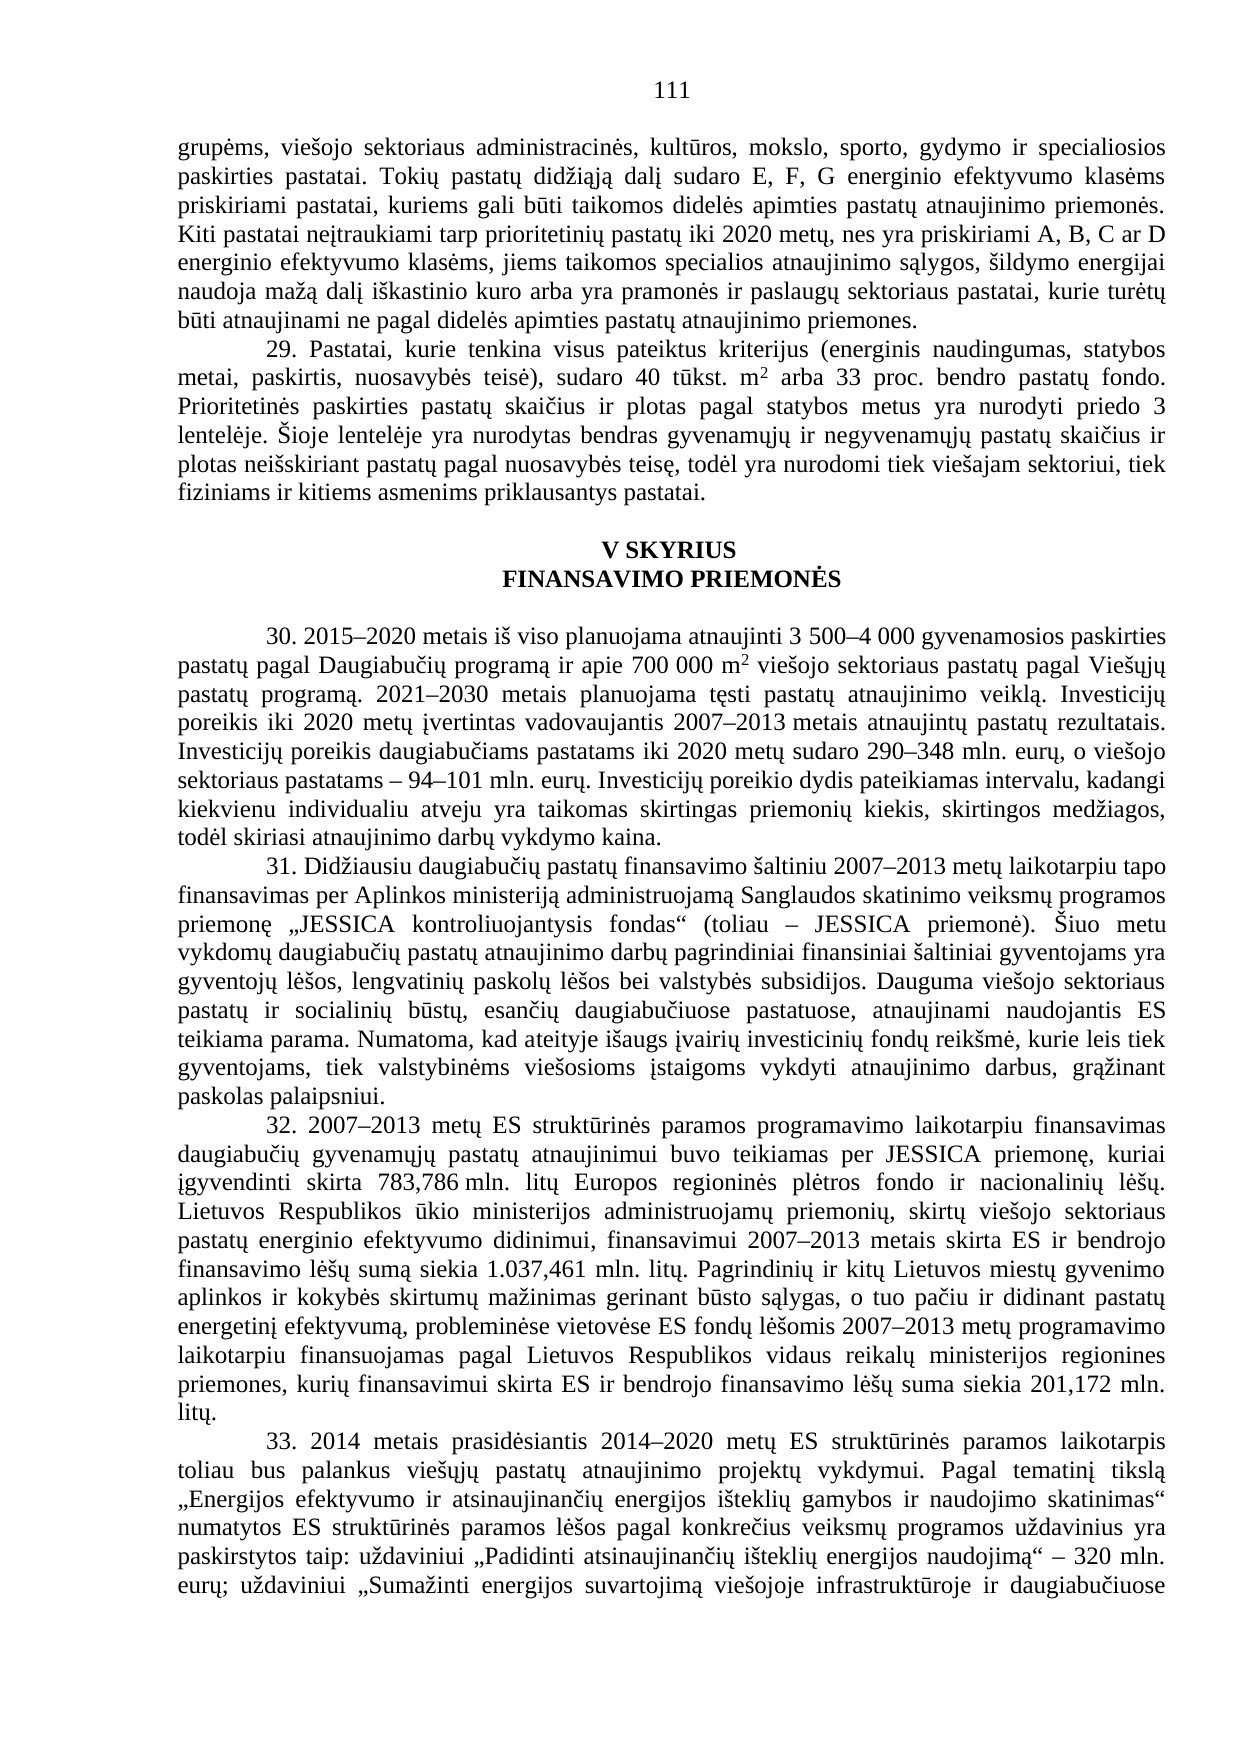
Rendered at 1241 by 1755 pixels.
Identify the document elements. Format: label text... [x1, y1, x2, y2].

text grupėms, viešojo sektoriaus administracinės, kultūros, mokslo, sporto, gydymo ir specialiosios paskirties pastatai. Tokių pastatų didžiąją dalį sudaro E, F, G energinio efektyvumo klasėms priskiriami pastatai, kuriems gali būti taikomos didelės apimties pastatų atnaujinimo priemonės. Kiti pastatai neįtraukiami tarp prioritetinių pastatų iki 2020 metų, nes yra priskiriami A, B, C ar D energinio efektyvumo klasėms, jiems taikomos specialios atnaujinimo sąlygos, šildymo energijai naudoja mažą dalį iškastinio kuro arba yra pramonės ir paslaugų sektoriaus pastatai, kurie turėtų būti atnaujinami ne pagal didelės apimties pastatų atnaujinimo priemones. [177, 132, 1166, 334]
text FINANSAVIMO PRIEMONĖS [177, 564, 1166, 592]
text V SKYRIUS [177, 535, 1166, 564]
text 31. Didžiausiu daugiabučių pastatų finansavimo šaltiniu 2007–2013 metų laikotarpiu tapo finansavimas per Aplinkos ministeriją administruojamą Sanglaudos skatinimo veiksmų programos priemonę „JESSICA kontroliuojantysis fondas“ (toliau – JESSICA priemonė). Šiuo metu vykdomų daugiabučių pastatų atnaujinimo darbų pagrindiniai finansiniai šaltiniai gyventojams yra gyventojų lėšos, lengvatinių paskolų lėšos bei valstybės subsidijos. Dauguma viešojo sektoriaus pastatų ir socialinių būstų, esančių daugiabučiuose pastatuose, atnaujinami naudojantis ES teikiama parama. Numatoma, kad ateityje išaugs įvairių investicinių fondų reikšmė, kurie leis tiek gyventojams, tiek valstybinėms viešosioms įstaigoms vykdyti atnaujinimo darbus, grąžinant paskolas palaipsniui. [177, 851, 1166, 1110]
text 33. 2014 metais prasidėsiantis 2014–2020 metų ES struktūrinės paramos laikotarpis toliau bus palankus viešųjų pastatų atnaujinimo projektų vykdymui. Pagal tematinį tikslą „Energijos efektyvumo ir atsinaujinančių energijos išteklių gamybos ir naudojimo skatinimas“ numatytos ES struktūrinės paramos lėšos pagal konkrečius veiksmų programos uždavinius yra paskirstytos taip: uždaviniui „Padidinti atsinaujinančių išteklių energijos naudojimą“ – 320 mln. eurų; uždaviniui „Sumažinti energijos suvartojimą viešojoje infrastruktūroje ir daugiabučiuose [177, 1426, 1166, 1599]
text 32. 2007–2013 metų ES struktūrinės paramos programavimo laikotarpiu finansavimas daugiabučių gyvenamųjų pastatų atnaujinimui buvo teikiamas per JESSICA priemonę, kuriai įgyvendinti skirta 783,786 mln. litų Europos regioninės plėtros fondo ir nacionalinių lėšų. Lietuvos Respublikos ūkio ministerijos administruojamų priemonių, skirtų viešojo sektoriaus pastatų energinio efektyvumo didinimui, finansavimui 2007–2013 metais skirta ES ir bendrojo finansavimo lėšų sumą siekia 1.037,461 mln. litų. Pagrindinių ir kitų Lietuvos miestų gyvenimo aplinkos ir kokybės skirtumų mažinimas gerinant būsto sąlygas, o tuo pačiu ir didinant pastatų energetinį efektyvumą, probleminėse vietovėse ES fondų lėšomis 2007–2013 metų programavimo laikotarpiu finansuojamas pagal Lietuvos Respublikos vidaus reikalų ministerijos regionines priemones, kurių finansavimui skirta ES ir bendrojo finansavimo lėšų suma siekia 201,172 mln. litų. [177, 1110, 1166, 1426]
text 29. Pastatai, kurie tenkina visus pateiktus kriterijus (energinis naudingumas, statybos metai, paskirtis, nuosavybės teisė), sudaro 40 tūkst. m2 arba 33 proc. bendro pastatų fondo. Prioritetinės paskirties pastatų skaičius ir plotas pagal statybos metus yra nurodyti priedo 3 lentelėje. Šioje lentelėje yra nurodytas bendras gyvenamųjų ir negyvenamųjų pastatų skaičius ir plotas neišskiriant pastatų pagal nuosavybės teisę, todėl yra nurodomi tiek viešajam sektoriui, tiek fiziniams ir kitiems asmenims priklausantys pastatai. [177, 334, 1166, 506]
text 30. 2015–2020 metais iš viso planuojama atnaujinti 3 500–4 000 gyvenamosios paskirties pastatų pagal Daugiabučių programą ir apie 700 000 m2 viešojo sektoriaus pastatų pagal Viešųjų pastatų programą. 2021–2030 metais planuojama tęsti pastatų atnaujinimo veiklą. Investicijų poreikis iki 2020 metų įvertintas vadovaujantis 2007–2013 metais atnaujintų pastatų rezultatais. Investicijų poreikis daugiabučiams pastatams iki 2020 metų sudaro 290–348 mln. eurų, o viešojo sektoriaus pastatams – 94–101 mln. eurų. Investicijų poreikio dydis pateikiamas intervalu, kadangi kiekvienu individualiu atveju yra taikomas skirtingas priemonių kiekis, skirtingos medžiagos, todėl skiriasi atnaujinimo darbų vykdymo kaina. [177, 621, 1166, 851]
